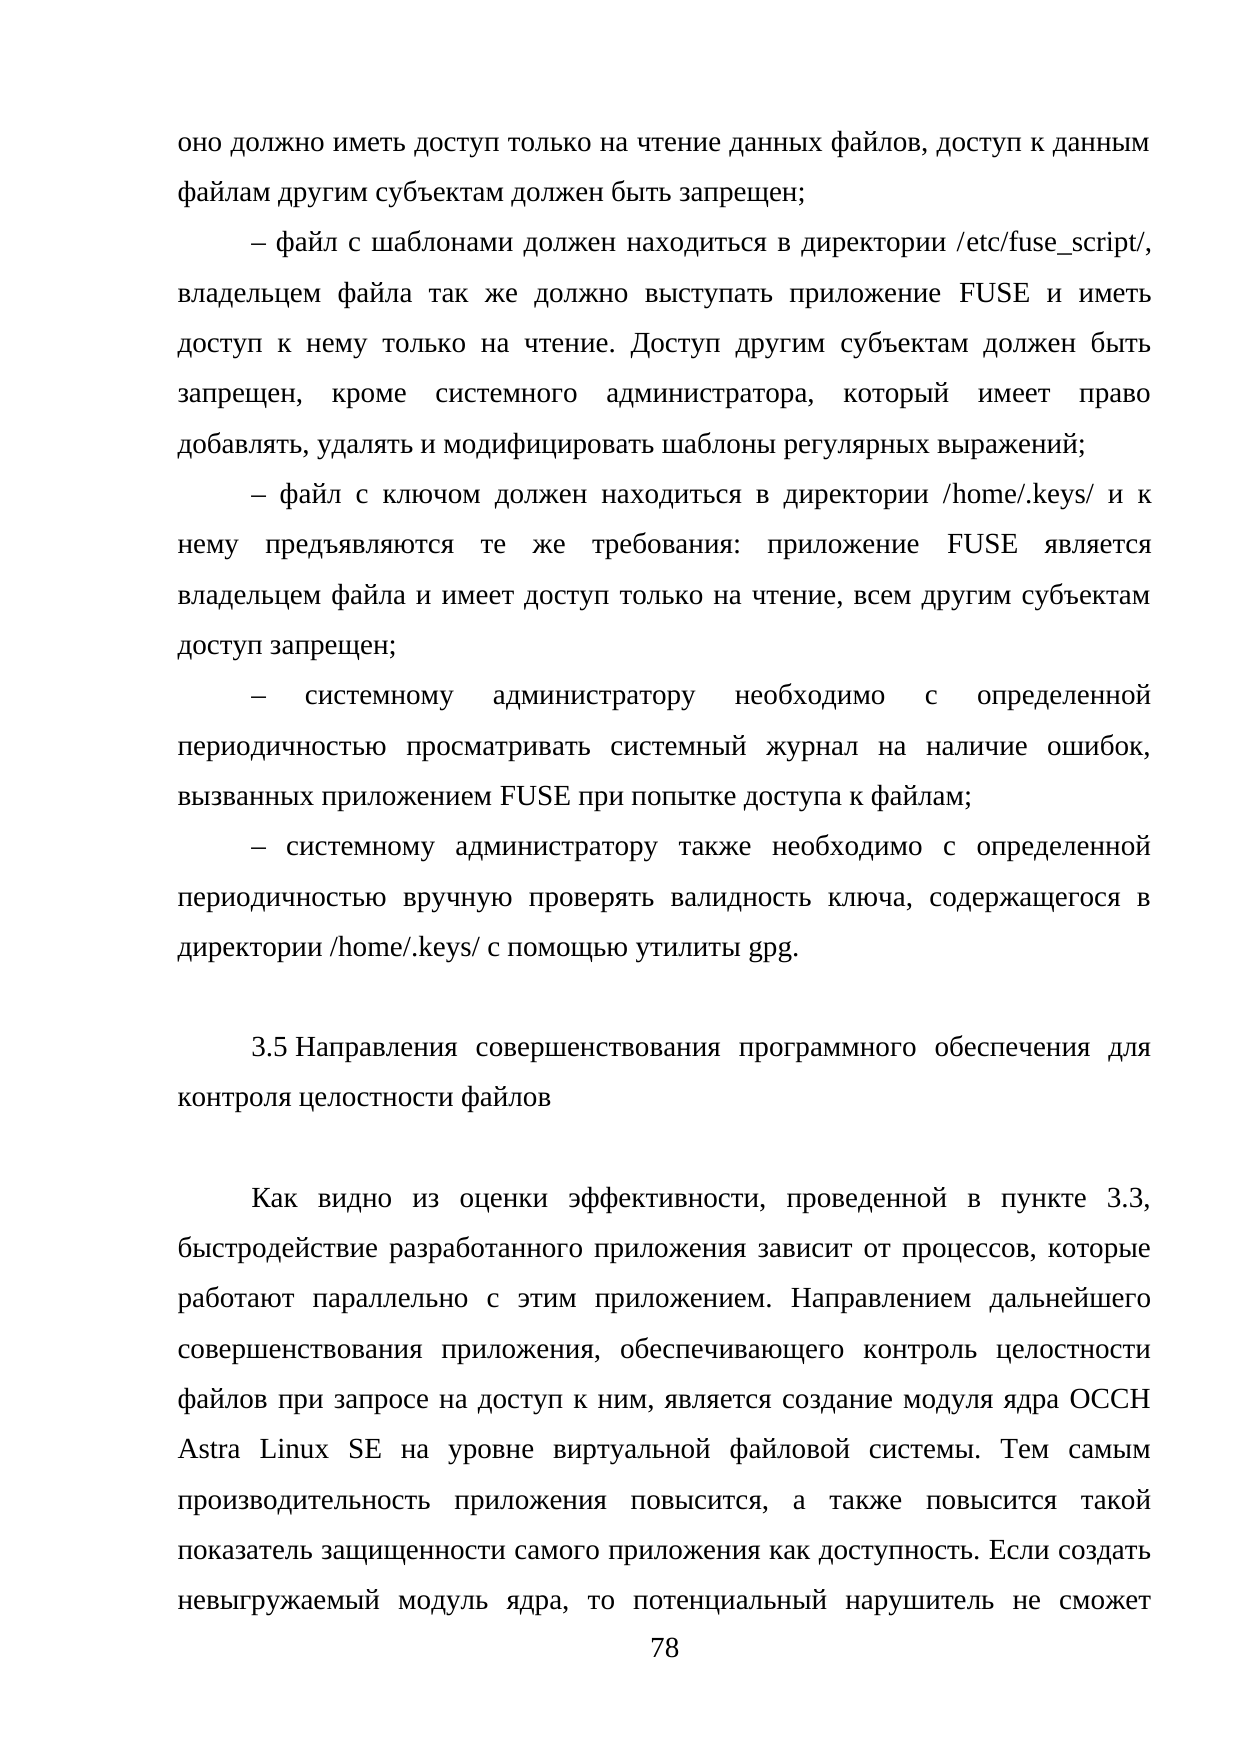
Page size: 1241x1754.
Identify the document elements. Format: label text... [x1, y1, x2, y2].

text Как видно из оценки эффективности, проведенной в пункте 3.3, быстродействие разработанного приложения зависит от процессов, которые работают параллельно с этим приложением. Направлением дальнейшего совершенствования приложения, обеспечивающего контроль целостности файлов при запросе на доступ к ним, является создание модуля ядра ОССН Astra Linux SE на уровне виртуальной файловой системы. Тем самым производительность приложения повысится, а также повысится такой показатель защищенности самого приложения как доступность. Если создать невыгружаемый модуль ядра, то потенциальный нарушитель не сможет [177, 1180, 1152, 1616]
text – системному администратору также необходимо с определенной периодичностью вручную проверять валидность ключа, содержащегося в директории /home/.keys/ с помощью утилиты gpg. [177, 828, 1152, 962]
text – файл с ключом должен находиться в директории /home/.keys/ и к нему предъявляются те же требования: приложение FUSE является владельцем файла и имеет доступ только на чтение, всем другим субъектам доступ запрещен; [177, 476, 1152, 661]
text оно должно иметь доступ только на чтение данных файлов, доступ к данным файлам другим субъектам должен быть запрещен; [177, 124, 1152, 208]
list Направления совершенствования программного обеспечения для контроля целостности файлов [177, 1029, 1152, 1113]
text – файл с шаблонами должен находиться в директории /etc/fuse_script/, владельцем файла так же должно выступать приложение FUSE и иметь доступ к нему только на чтение. Доступ другим субъектам должен быть запрещен, кроме системного администратора, который имеет право добавлять, удалять и модифицировать шаблоны регулярных выражений; [177, 224, 1152, 459]
text – системному администратору необходимо с определенной периодичностью просматривать системный журнал на наличие ошибок, вызванных приложением FUSE при попытке доступа к файлам; [177, 677, 1152, 812]
